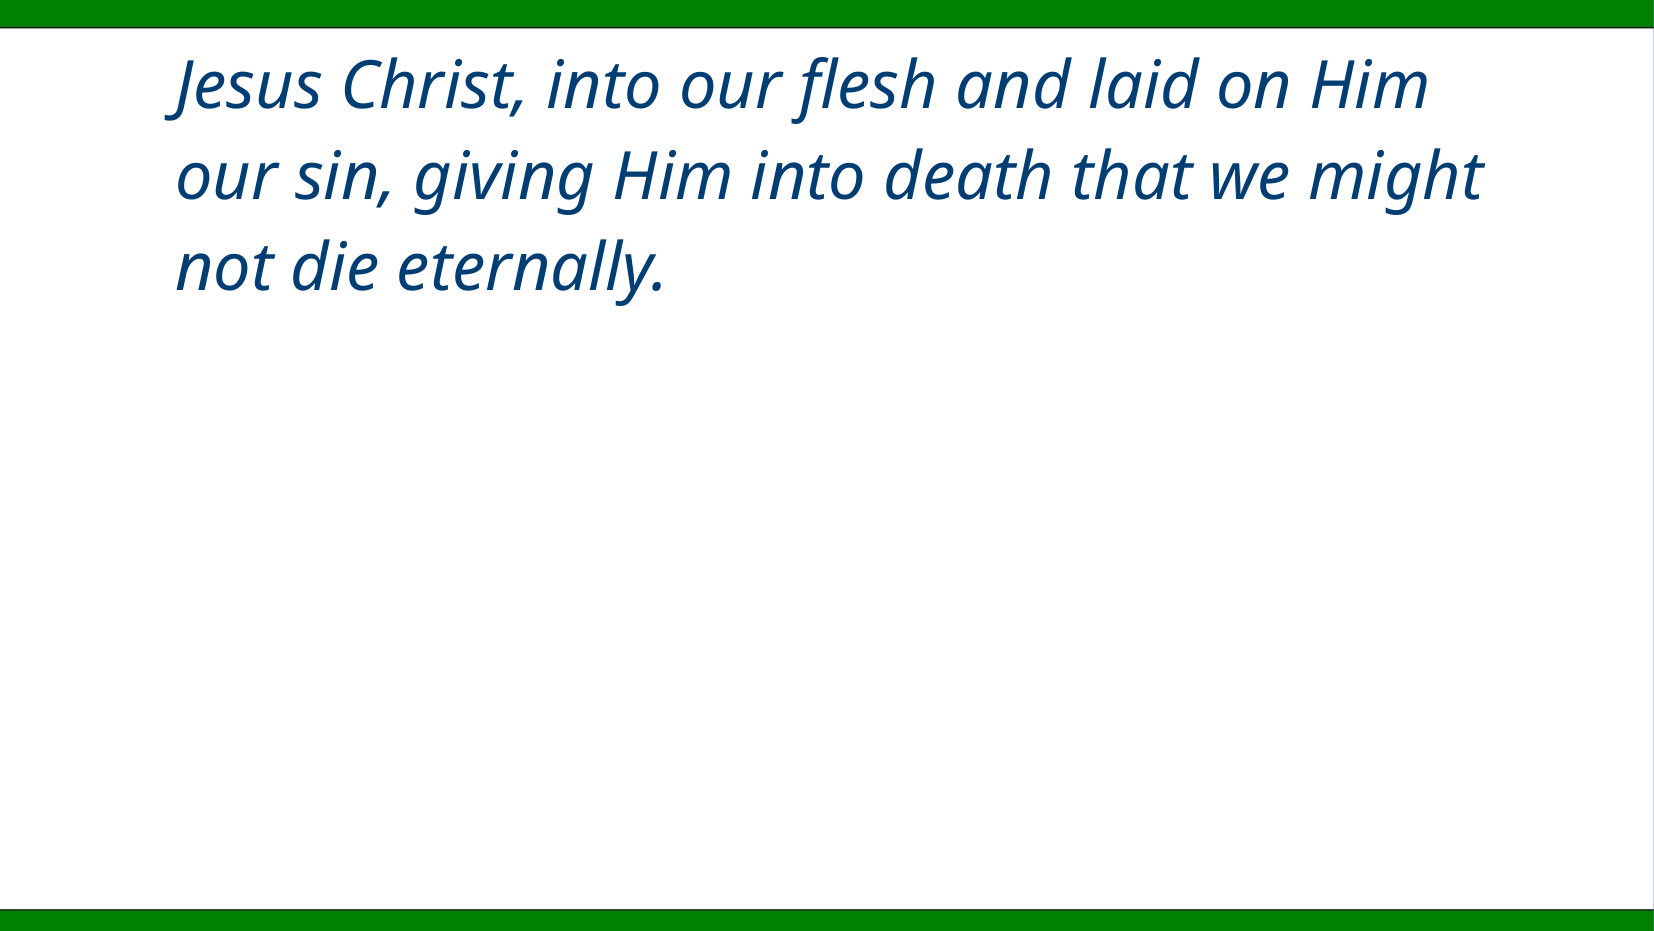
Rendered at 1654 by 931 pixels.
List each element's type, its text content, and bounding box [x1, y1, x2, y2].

picture [0, 0, 1654, 931]
text_box Jesus Christ, into our flesh and laid on Him our sin, giving Him into death that we might not die eternally. [90, 30, 1576, 312]
